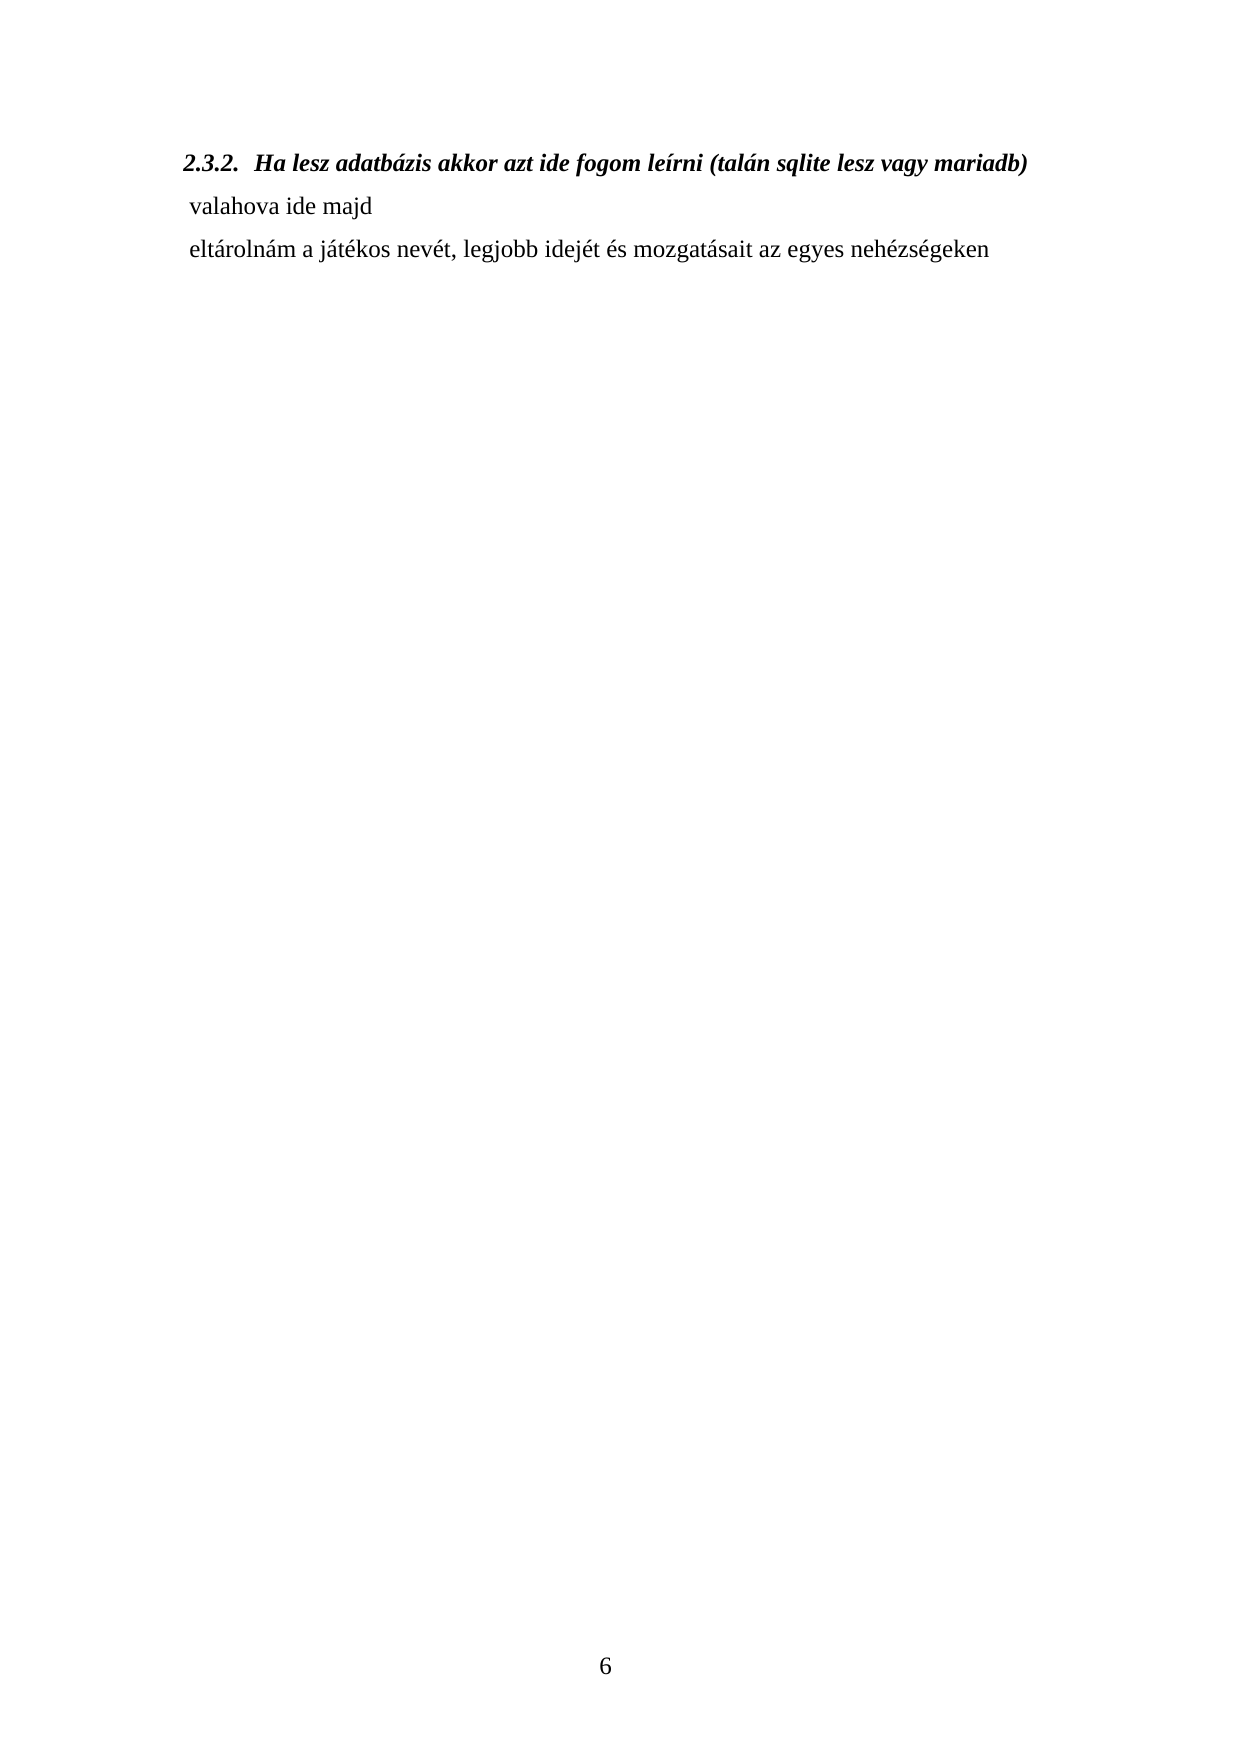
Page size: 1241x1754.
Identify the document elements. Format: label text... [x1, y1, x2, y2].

text valahova ide majd [148, 191, 1092, 219]
subtitle Ha lesz adatbázis akkor azt ide fogom leírni (talán sqlite lesz vagy mariadb) [183, 148, 1092, 176]
text eltárolnám a játékos nevét, legjobb idejét és mozgatásait az egyes nehézségeken [148, 234, 1092, 263]
